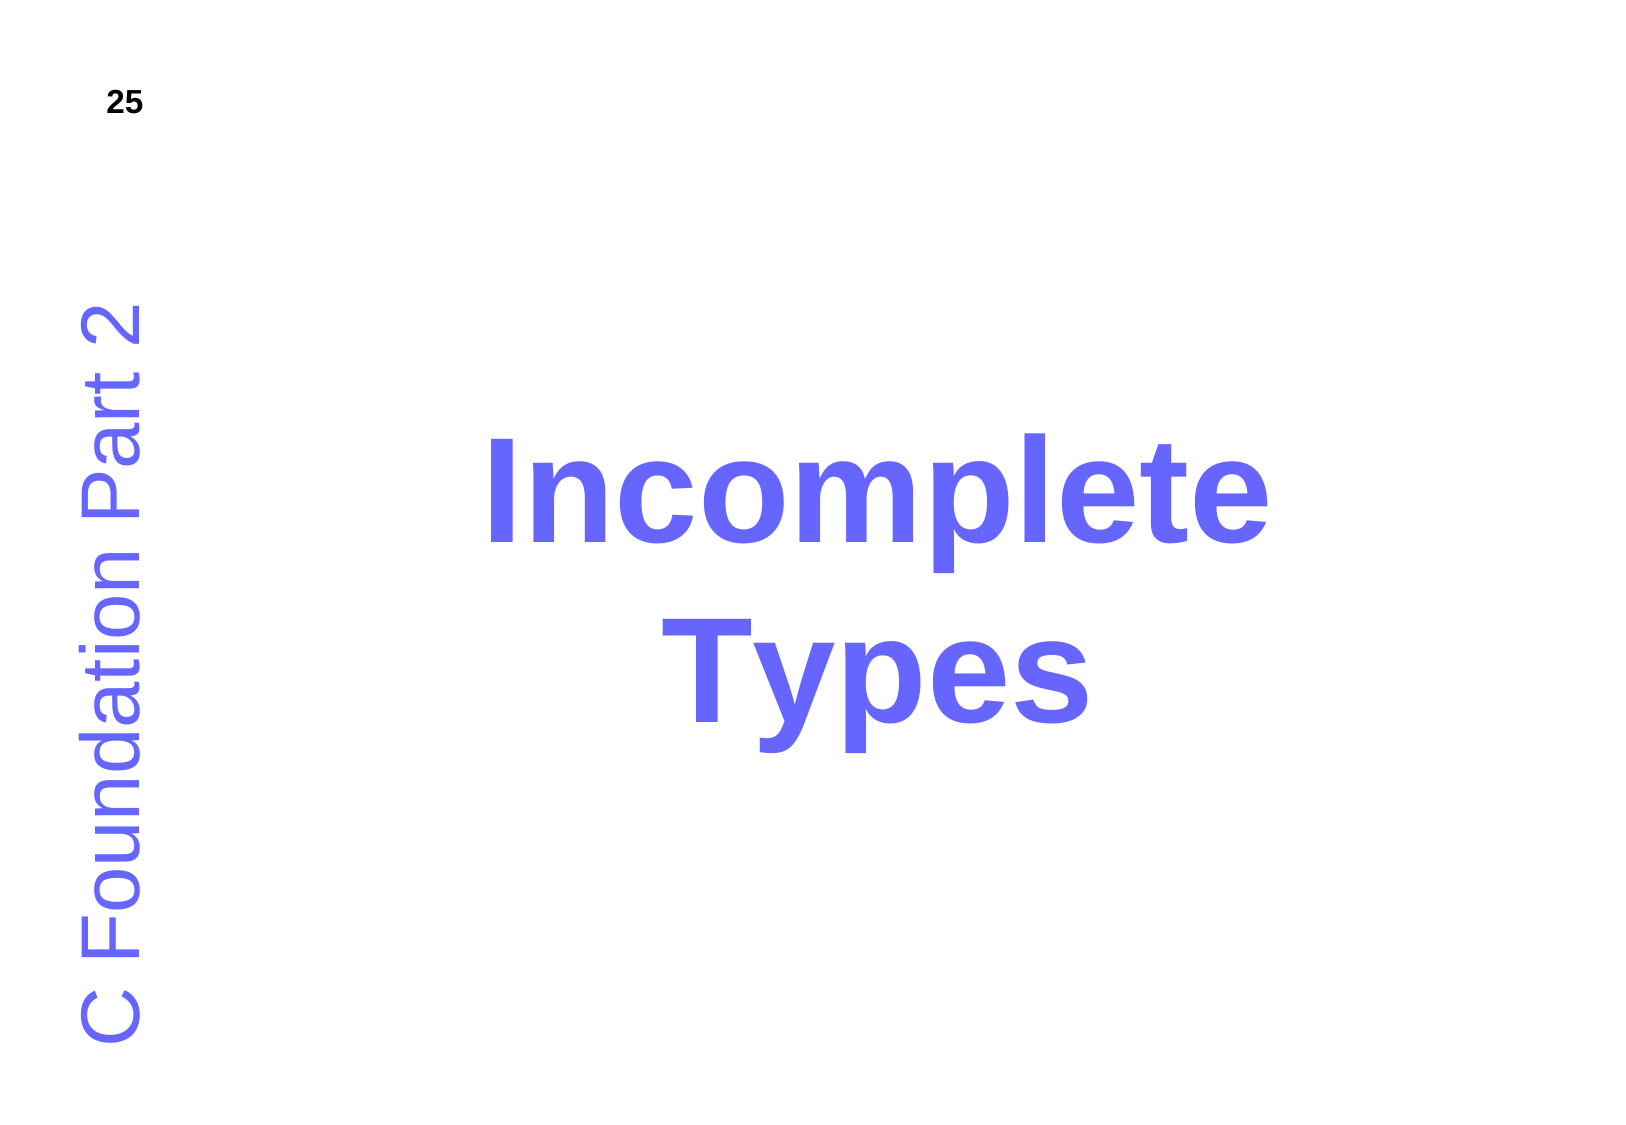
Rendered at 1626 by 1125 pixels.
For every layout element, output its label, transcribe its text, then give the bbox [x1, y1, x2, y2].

title C Foundation Part 2 [37, 162, 176, 1063]
text_box Incomplete Types [467, 385, 1290, 761]
